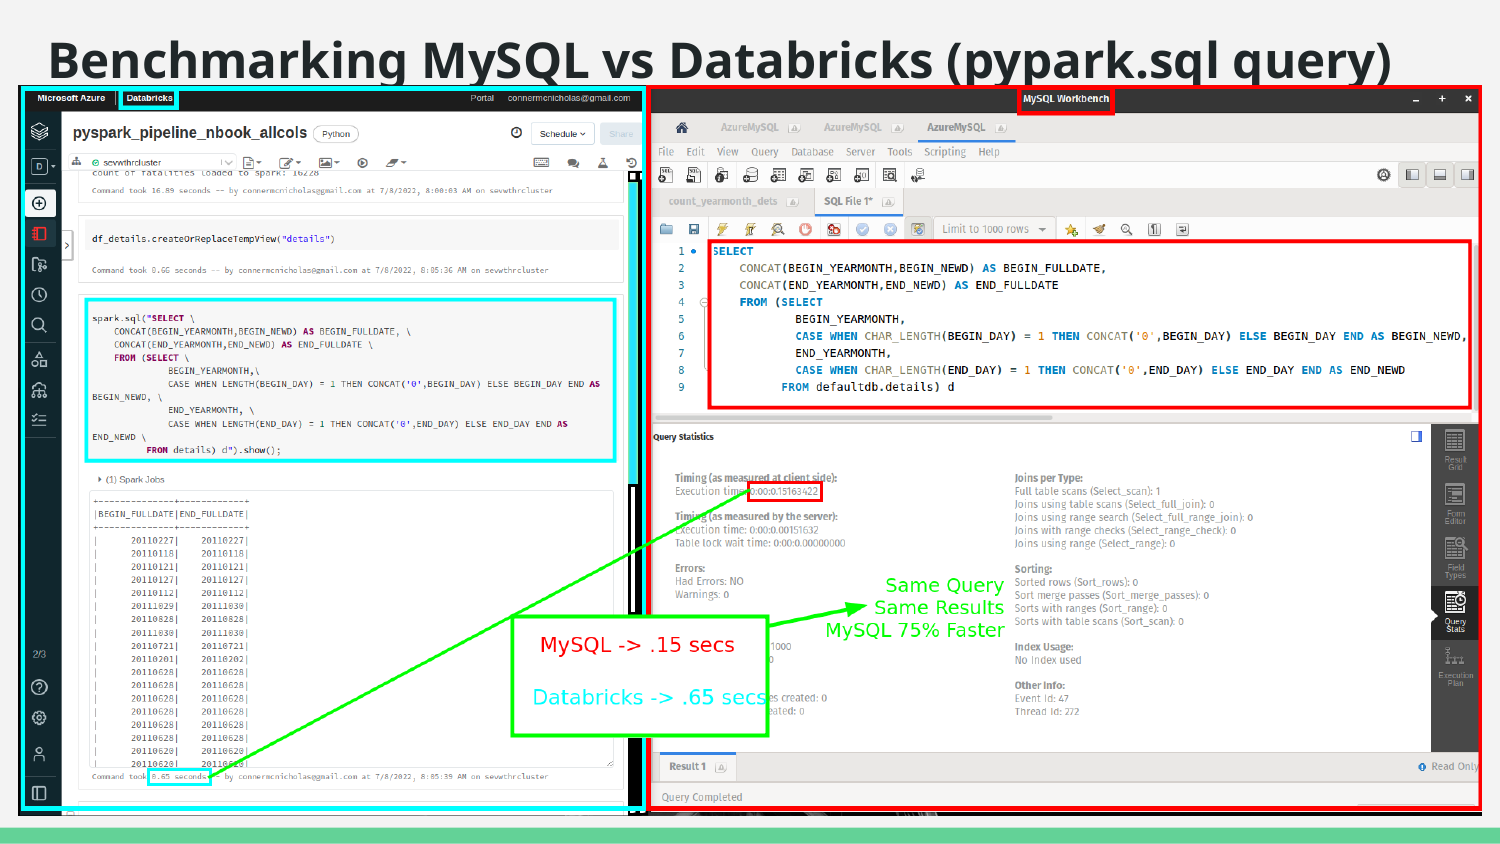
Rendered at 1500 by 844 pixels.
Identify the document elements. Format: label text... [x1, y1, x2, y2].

text_box Benchmarking MySQL vs Databricks (pypark.sql query) [32, 14, 1431, 85]
picture [18, 85, 1482, 816]
